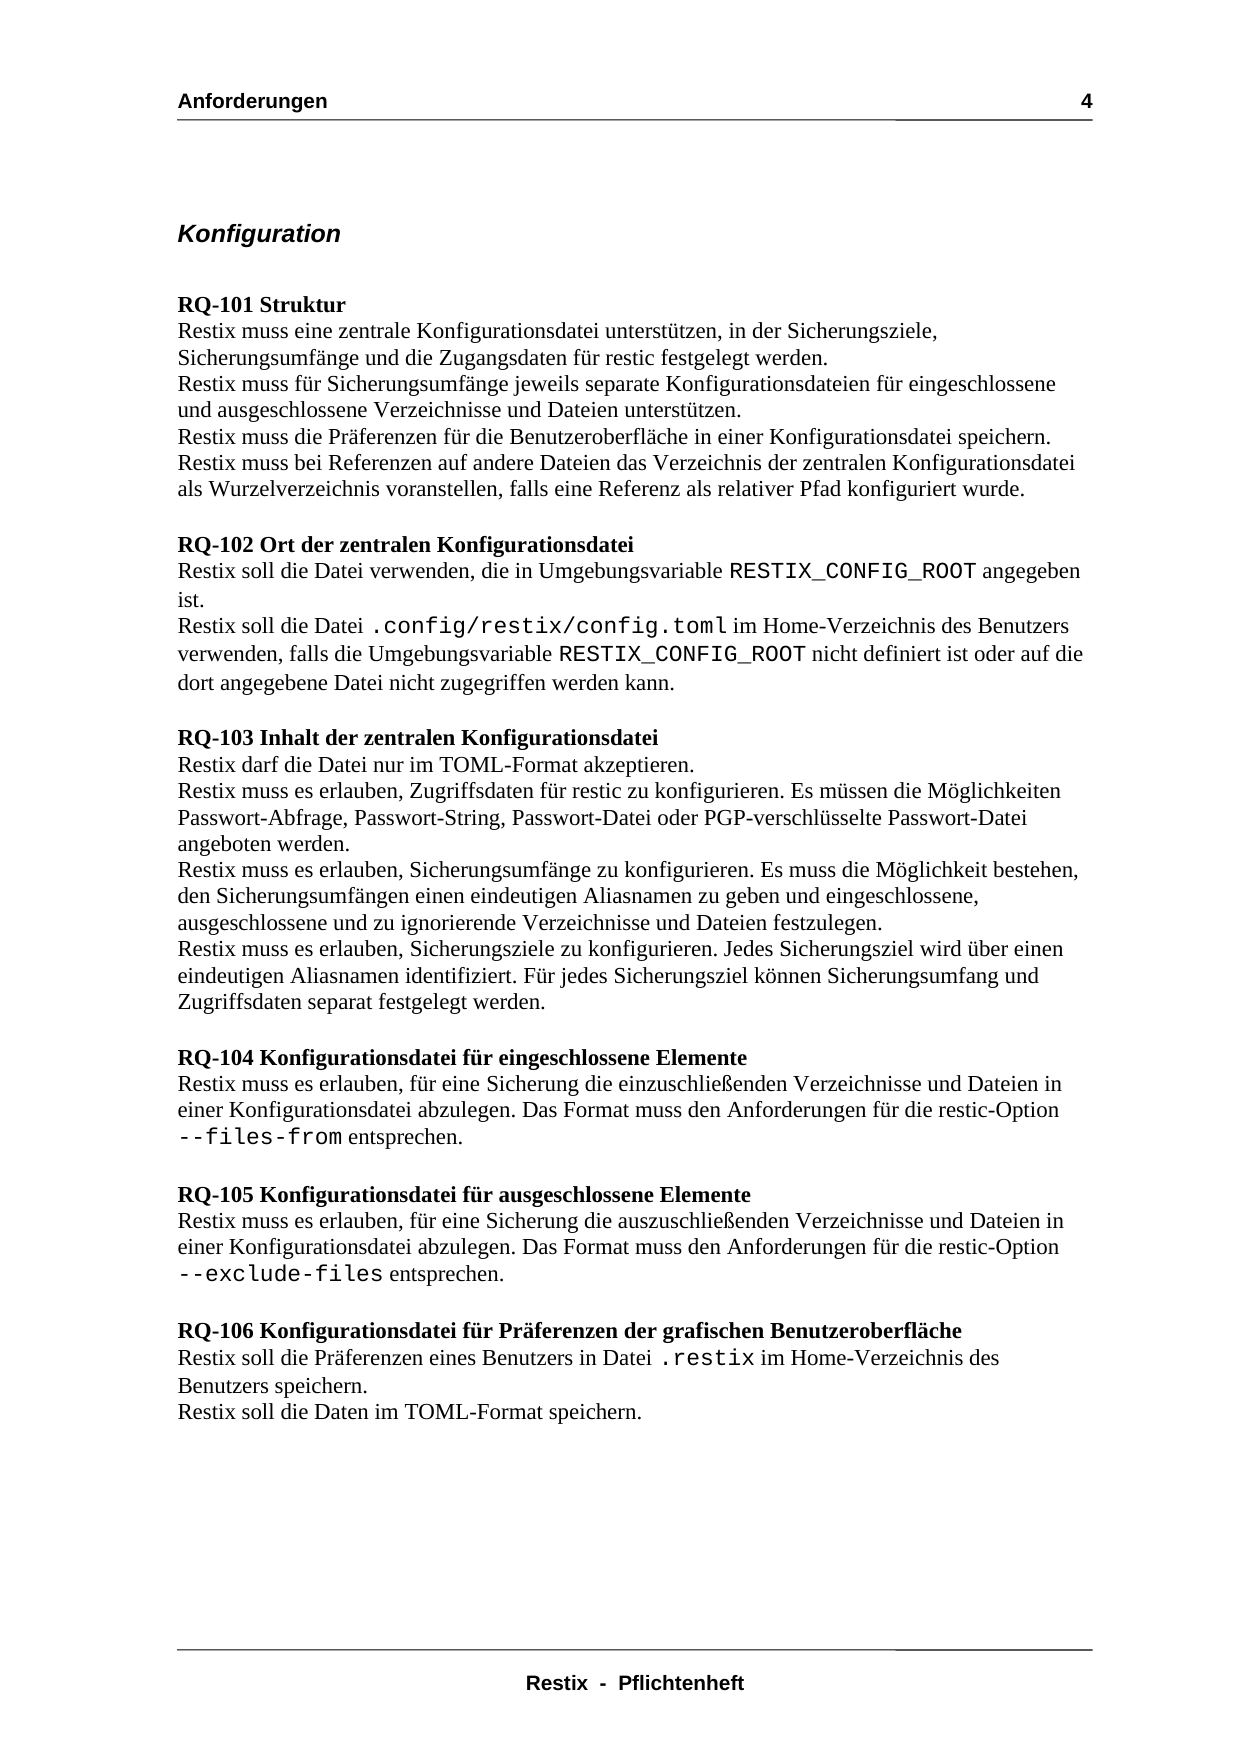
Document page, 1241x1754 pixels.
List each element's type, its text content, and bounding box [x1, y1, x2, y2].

text Restix muss es erlauben, Sicherungsziele zu konfigurieren. Jedes Sicherungsziel wird über einen eindeutigen Aliasnamen identifiziert. Für jedes Sicherungsziel können Sicherungsumfang und Zugriffsdaten separat festgelegt werden. [177, 935, 1092, 1014]
text RQ-103 Inhalt der zentralen Konfigurationsdatei [177, 724, 1092, 751]
text RQ-102 Ort der zentralen Konfigurationsdatei [177, 531, 1092, 558]
text Restix muss es erlauben, für eine Sicherung die auszuschließenden Verzeichnisse und Dateien in einer Konfigurationsdatei abzulegen. Das Format muss den Anforderungen für die restic-Option --exclude-files entsprechen. [177, 1207, 1092, 1288]
text Restix muss die Präferenzen für die Benutzeroberfläche in einer Konfigurationsdatei speichern. [177, 423, 1092, 449]
text Restix soll die Daten im TOML-Format speichern. [177, 1398, 1092, 1425]
text RQ-104 Konfigurationsdatei für eingeschlossene Elemente [177, 1044, 1092, 1070]
text RQ-101 Struktur [177, 291, 1092, 317]
text Restix muss es erlauben, Zugriffsdaten für restic zu konfigurieren. Es müssen die Möglichkeiten Passwort-Abfrage, Passwort-String, Passwort-Datei oder PGP-verschlüsselte Passwort-Datei angeboten werden. [177, 777, 1092, 856]
text RQ-106 Konfigurationsdatei für Präferenzen der grafischen Benutzeroberfläche [177, 1317, 1092, 1344]
subtitle Konfiguration [177, 218, 1092, 247]
text Restix muss eine zentrale Konfigurationsdatei unterstützen, in der Sicherungsziele, Sicherungsumfänge und die Zugangsdaten für restic festgelegt werden. [177, 317, 1092, 370]
text Restix darf die Datei nur im TOML-Format akzeptieren. [177, 751, 1092, 777]
text Restix soll die Datei verwenden, die in Umgebungsvariable RESTIX_CONFIG_ROOT angegeben ist. [177, 558, 1092, 612]
text Restix soll die Datei .config/restix/config.toml im Home-Verzeichnis des Benutzers verwenden, falls die Umgebungsvariable RESTIX_CONFIG_ROOT nicht definiert ist oder auf die dort angegebene Datei nicht zugegriffen werden kann. [177, 612, 1092, 695]
text Restix muss für Sicherungsumfänge jeweils separate Konfigurationsdateien für eingeschlossene und ausgeschlossene Verzeichnisse und Dateien unterstützen. [177, 370, 1092, 423]
text Restix soll die Präferenzen eines Benutzers in Datei .restix im Home-Verzeichnis des Benutzers speichern. [177, 1344, 1092, 1398]
text Restix muss es erlauben, für eine Sicherung die einzuschließenden Verzeichnisse und Dateien in einer Konfigurationsdatei abzulegen. Das Format muss den Anforderungen für die restic-Option --files-from entsprechen. [177, 1070, 1092, 1151]
text Restix muss es erlauben, Sicherungsumfänge zu konfigurieren. Es muss die Möglichkeit bestehen, den Sicherungsumfängen einen eindeutigen Aliasnamen zu geben und eingeschlossene, ausgeschlossene und zu ignorierende Verzeichnisse und Dateien festzulegen. [177, 856, 1092, 935]
text RQ-105 Konfigurationsdatei für ausgeschlossene Elemente [177, 1181, 1092, 1207]
text Restix muss bei Referenzen auf andere Dateien das Verzeichnis der zentralen Konfigurationsdatei als Wurzelverzeichnis voranstellen, falls eine Referenz als relativer Pfad konfiguriert wurde. [177, 449, 1092, 502]
